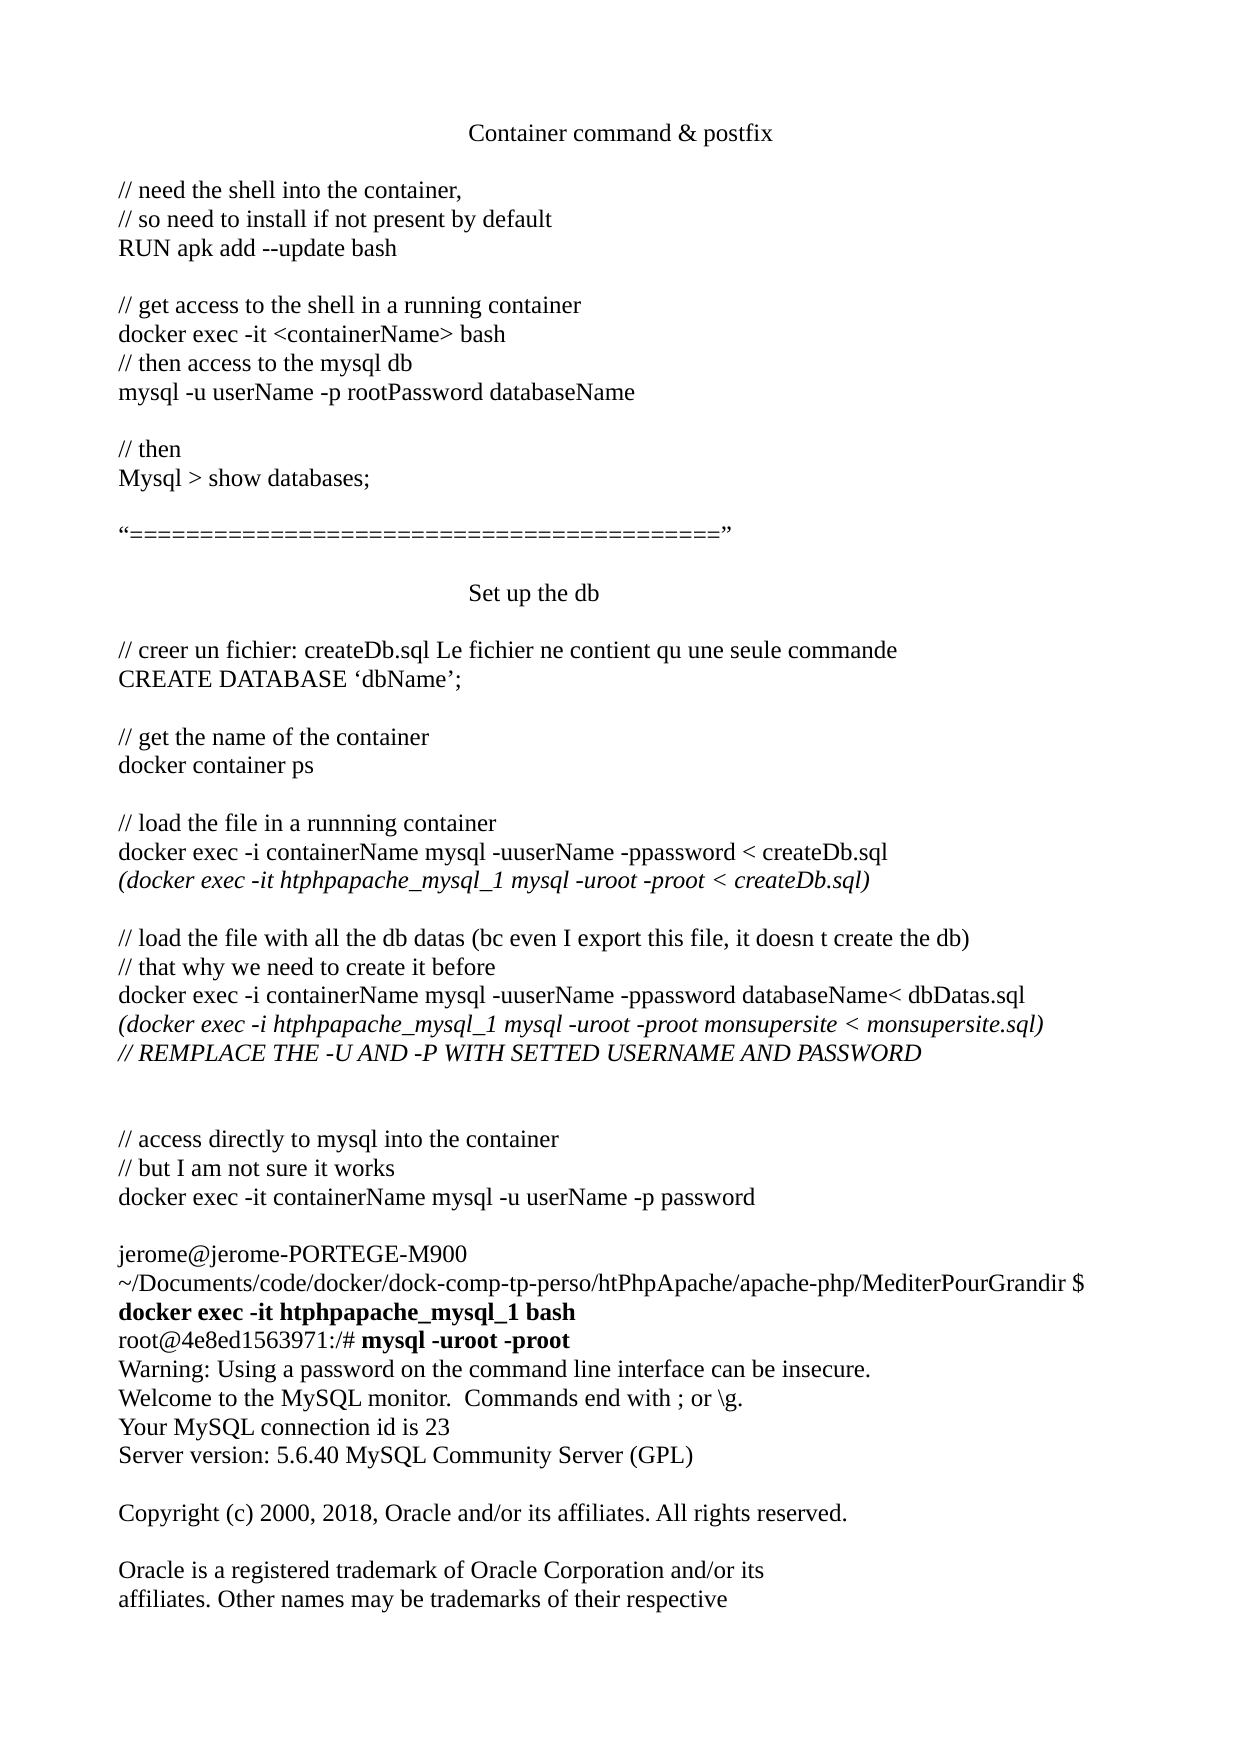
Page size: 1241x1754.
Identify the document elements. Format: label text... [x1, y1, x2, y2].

text // need the shell into the container, [118, 176, 1122, 204]
text Container command & postfix [118, 118, 1122, 147]
text // creer un fichier: createDb.sql Le fichier ne contient qu une seule commande [118, 636, 1122, 664]
text (docker exec -it htphpapache_mysql_1 mysql -uroot -proot < createDb.sql) [118, 866, 1122, 894]
text (docker exec -i htphpapache_mysql_1 mysql -uroot -proot monsupersite < monsupersite.sql) [118, 1009, 1122, 1038]
text // load the file in a runnning container [118, 808, 1122, 837]
text // get access to the shell in a running container [118, 291, 1122, 319]
text // then [118, 434, 1122, 463]
text // REMPLACE THE -U AND -P WITH SETTED USERNAME AND PASSWORD [118, 1038, 1122, 1067]
text Welcome to the MySQL monitor. Commands end with ; or \g. [118, 1383, 1122, 1412]
text mysql -u userName -p rootPassword databaseName [118, 377, 1122, 406]
text // load the file with all the db datas (bc even I export this file, it doesn t create the db) [118, 923, 1122, 952]
text // that why we need to create it before [118, 952, 1122, 981]
text docker container ps [118, 751, 1122, 779]
text docker exec -i containerName mysql -uuserName -ppassword < createDb.sql [118, 837, 1122, 866]
text “==========================================” [118, 521, 1122, 549]
text // but I am not sure it works [118, 1153, 1122, 1182]
text Warning: Using a password on the command line interface can be insecure. [118, 1354, 1122, 1383]
text Copyright (c) 2000, 2018, Oracle and/or its affiliates. All rights reserved. [118, 1498, 1122, 1527]
text // so need to install if not present by default [118, 204, 1122, 233]
text Your MySQL connection id is 23 [118, 1412, 1122, 1441]
text Set up the db [118, 578, 1122, 607]
text CREATE DATABASE ‘dbName’; [118, 664, 1122, 693]
text // then access to the mysql db [118, 348, 1122, 377]
text Oracle is a registered trademark of Oracle Corporation and/or its [118, 1556, 1122, 1584]
text jerome@jerome-PORTEGE-M900 ~/Documents/code/docker/dock-comp-tp-perso/htPhpApache/apache-php/MediterPourGrandir $ docker exec -it htphpapache_mysql_1 bash [118, 1239, 1122, 1326]
text affiliates. Other names may be trademarks of their respective [118, 1584, 1122, 1613]
text root@4e8ed1563971:/# mysql -uroot -proot [118, 1326, 1122, 1354]
text docker exec -it containerName mysql -u userName -p password [118, 1182, 1122, 1211]
text Server version: 5.6.40 MySQL Community Server (GPL) [118, 1441, 1122, 1469]
text Mysql > show databases; [118, 463, 1122, 492]
text // get the name of the container [118, 722, 1122, 751]
text docker exec -it <containerName> bash [118, 319, 1122, 348]
text docker exec -i containerName mysql -uuserName -ppassword databaseName< dbDatas.sql [118, 981, 1122, 1009]
text // access directly to mysql into the container [118, 1124, 1122, 1153]
text RUN apk add --update bash [118, 233, 1122, 262]
